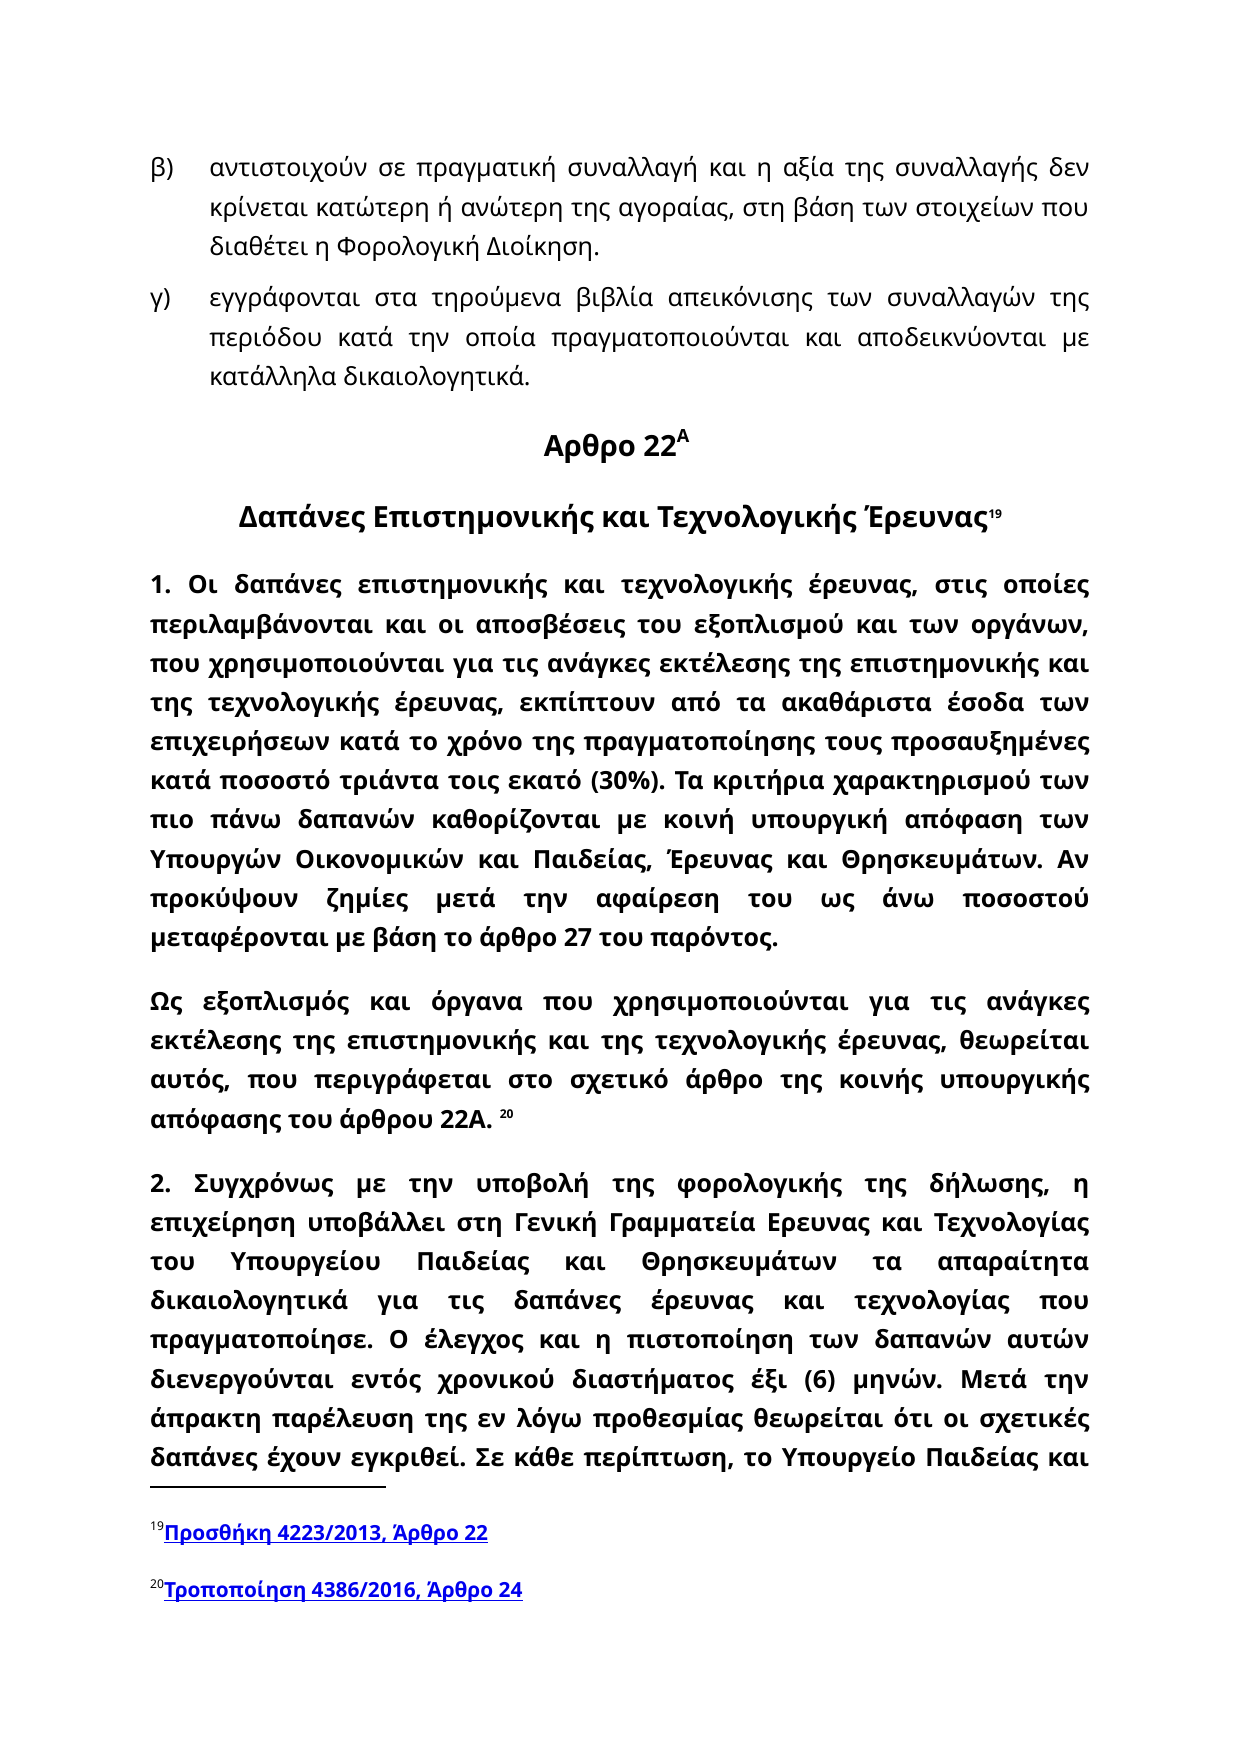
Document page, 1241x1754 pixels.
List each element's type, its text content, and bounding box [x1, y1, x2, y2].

list γ) εγγράφονται στα τηρούμενα βιβλία απεικόνισης των συναλλαγών της περιόδου κατά την οποία πραγματοποιούνται και αποδεικνύονται με κατάλληλα δικαιολογητικά. [150, 280, 1090, 392]
text 1. Οι δαπάνες επιστημονικής και τεχνολογικής έρευνας, στις οποίες περιλαμβάνονται και οι αποσβέσεις του εξοπλισμού και των οργάνων, που χρησιμοποιούνται για τις ανάγκες εκτέλεσης της επιστημονικής και της τεχνολογικής έρευνας, εκπίπτουν από τα ακαθάριστα έσοδα των επιχειρήσεων κατά το χρόνο της πραγματοποίησης τους προσαυξημένες κατά ποσοστό τριάντα τοις εκατό (30%). Τα κριτήρια χαρακτηρισμού των πιο πάνω δαπανών καθορίζονται με κοινή υπουργική απόφαση των Υπουργών Οικονομικών και Παιδείας, Έρευνας και Θρησκευμάτων. Αν προκύψουν ζημίες μετά την αφαίρεση του ως άνω ποσοστού μεταφέρονται με βάση το άρθρο 27 του παρόντος. [150, 567, 1090, 954]
text Τροποποίηση 4386/2016, Άρθρο 24 [150, 1576, 1090, 1604]
text Προσθήκη 4223/2013, Άρθρο 22 [150, 1518, 1090, 1546]
subtitle Δαπάνες Επιστημονικής και Τεχνολογικής Έρευνας [150, 496, 1090, 536]
text 2. Συγχρόνως με την υποβολή της φορολογικής της δήλωσης, η επιχείρηση υποβάλλει στη Γενική Γραμματεία Ερευνας και Τεχνολογίας του Υπουργείου Παιδείας και Θρησκευμάτων τα απαραίτητα δικαιολογητικά για τις δαπάνες έρευνας και τεχνολογίας που πραγματοποίησε. Ο έλεγχος και η πιστοποίηση των δαπανών αυτών διενεργούνται εντός χρονικού διαστήματος έξι (6) μηνών. Μετά την άπρακτη παρέλευση της εν λόγω προθεσμίας θεωρείται ότι οι σχετικές δαπάνες έχουν εγκριθεί. Σε κάθε περίπτωση, το Υπουργείο Παιδείας και [150, 1165, 1090, 1474]
text Ως εξοπλισμός και όργανα που χρησιμοποιούνται για τις ανάγκες εκτέλεσης της επιστημονικής και της τεχνολογικής έρευνας, θεωρείται αυτός, που περιγράφεται στο σχετικό άρθρο της κοινής υπουργικής απόφασης του άρθρου 22Α. [150, 984, 1090, 1135]
list β) αντιστοιχούν σε πραγματική συναλλαγή και η αξία της συναλλαγής δεν κρίνεται κατώτερη ή ανώτερη της αγοραίας, στη βάση των στοιχείων που διαθέτει η Φορολογική Διοίκηση. [150, 150, 1090, 262]
subtitle Αρθρο 22Α [150, 422, 1090, 465]
